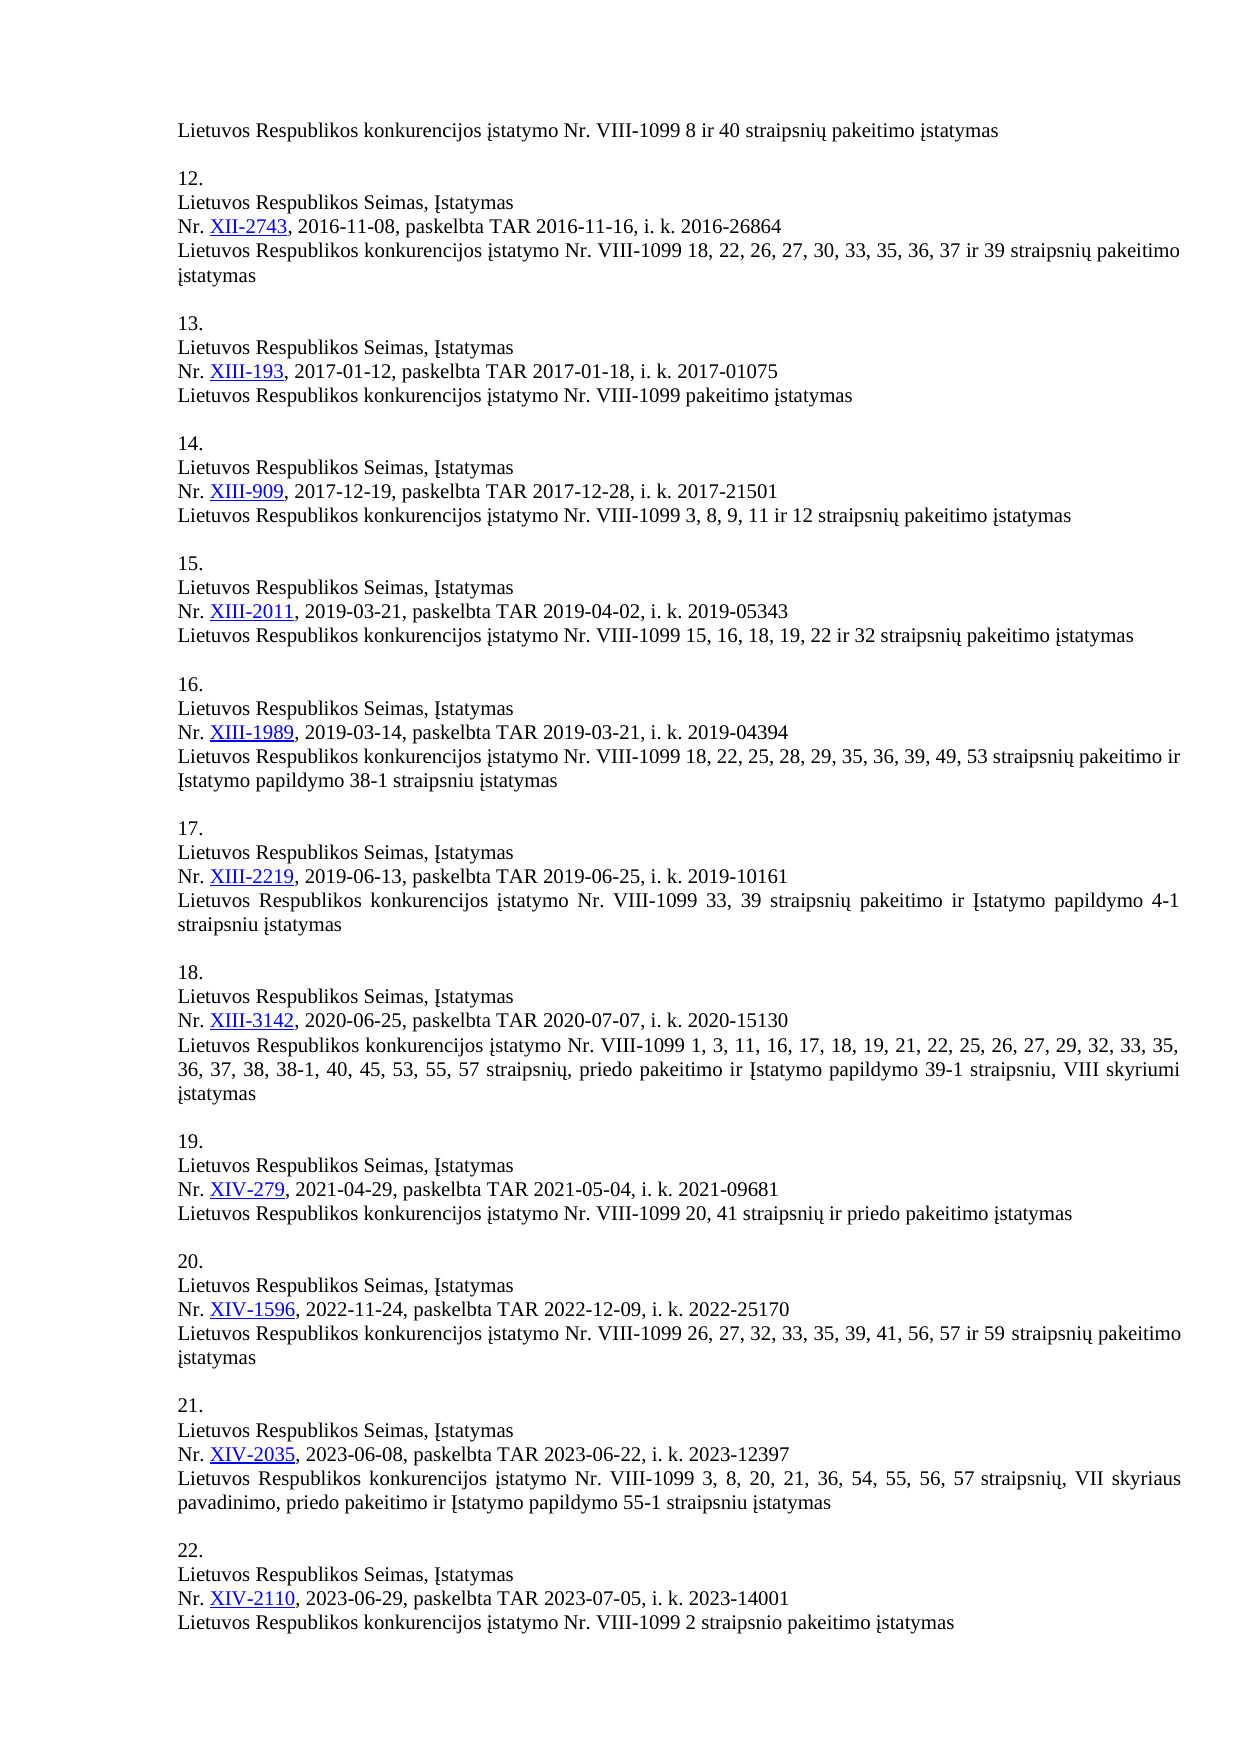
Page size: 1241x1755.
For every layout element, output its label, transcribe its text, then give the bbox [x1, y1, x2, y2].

text Nr. XIII-2011, 2019-03-21, paskelbta TAR 2019-04-02, i. k. 2019-05343 [177, 599, 1181, 623]
text Nr. XIV-279, 2021-04-29, paskelbta TAR 2021-05-04, i. k. 2021-09681 [177, 1177, 1181, 1201]
text Lietuvos Respublikos konkurencijos įstatymo Nr. VIII-1099 1, 3, 11, 16, 17, 18, 19, 21, 22, 25, 26, 27, 29, 32, 33, 35, 36, 37, 38, 38-1, 40, 45, 53, 55, 57 straipsnių, priedo pakeitimo ir Įstatymo papildymo 39-1 straipsniu, VIII skyriumi įstatymas [177, 1032, 1181, 1105]
text Lietuvos Respublikos konkurencijos įstatymo Nr. VIII-1099 20, 41 straipsnių ir priedo pakeitimo įstatymas [177, 1201, 1181, 1225]
text Lietuvos Respublikos konkurencijos įstatymo Nr. VIII-1099 33, 39 straipsnių pakeitimo ir Įstatymo papildymo 4-1 straipsniu įstatymas [177, 888, 1181, 936]
text 22. [177, 1538, 1181, 1562]
text Lietuvos Respublikos Seimas, Įstatymas [177, 696, 1181, 720]
text 18. [177, 960, 1181, 984]
text Lietuvos Respublikos Seimas, Įstatymas [177, 1417, 1181, 1442]
text Lietuvos Respublikos konkurencijos įstatymo Nr. VIII-1099 26, 27, 32, 33, 35, 39, 41, 56, 57 ir 59 straipsnių pakeitimo įstatymas [177, 1321, 1181, 1369]
text Nr. XIII-3142, 2020-06-25, paskelbta TAR 2020-07-07, i. k. 2020-15130 [177, 1008, 1181, 1032]
text 14. [177, 431, 1181, 455]
text Nr. XII-2743, 2016-11-08, paskelbta TAR 2016-11-16, i. k. 2016-26864 [177, 214, 1181, 238]
text Lietuvos Respublikos konkurencijos įstatymo Nr. VIII-1099 2 straipsnio pakeitimo įstatymas [177, 1610, 1181, 1634]
text Lietuvos Respublikos konkurencijos įstatymo Nr. VIII-1099 pakeitimo įstatymas [177, 383, 1181, 407]
text Lietuvos Respublikos konkurencijos įstatymo Nr. VIII-1099 3, 8, 20, 21, 36, 54, 55, 56, 57 straipsnių, VII skyriaus pavadinimo, priedo pakeitimo ir Įstatymo papildymo 55-1 straipsniu įstatymas [177, 1466, 1181, 1514]
text Lietuvos Respublikos konkurencijos įstatymo Nr. VIII-1099 18, 22, 25, 28, 29, 35, 36, 39, 49, 53 straipsnių pakeitimo ir Įstatymo papildymo 38-1 straipsniu įstatymas [177, 744, 1181, 792]
text Lietuvos Respublikos Seimas, Įstatymas [177, 1562, 1181, 1586]
text Nr. XIV-2110, 2023-06-29, paskelbta TAR 2023-07-05, i. k. 2023-14001 [177, 1586, 1181, 1610]
text 15. [177, 551, 1181, 575]
text Lietuvos Respublikos konkurencijos įstatymo Nr. VIII-1099 3, 8, 9, 11 ir 12 straipsnių pakeitimo įstatymas [177, 503, 1181, 527]
text 20. [177, 1249, 1181, 1273]
text Nr. XIII-2219, 2019-06-13, paskelbta TAR 2019-06-25, i. k. 2019-10161 [177, 864, 1181, 888]
text Nr. XIII-1989, 2019-03-14, paskelbta TAR 2019-03-21, i. k. 2019-04394 [177, 720, 1181, 744]
text Nr. XIII-193, 2017-01-12, paskelbta TAR 2017-01-18, i. k. 2017-01075 [177, 359, 1181, 383]
text Lietuvos Respublikos Seimas, Įstatymas [177, 455, 1181, 479]
text Lietuvos Respublikos konkurencijos įstatymo Nr. VIII-1099 15, 16, 18, 19, 22 ir 32 straipsnių pakeitimo įstatymas [177, 623, 1181, 647]
text Lietuvos Respublikos Seimas, Įstatymas [177, 984, 1181, 1008]
text Lietuvos Respublikos Seimas, Įstatymas [177, 840, 1181, 864]
text 12. [177, 166, 1181, 190]
text Lietuvos Respublikos Seimas, Įstatymas [177, 575, 1181, 599]
text Nr. XIV-1596, 2022-11-24, paskelbta TAR 2022-12-09, i. k. 2022-25170 [177, 1297, 1181, 1321]
text Lietuvos Respublikos konkurencijos įstatymo Nr. VIII-1099 8 ir 40 straipsnių pakeitimo įstatymas [177, 118, 1181, 142]
text Lietuvos Respublikos Seimas, Įstatymas [177, 1153, 1181, 1177]
text Lietuvos Respublikos Seimas, Įstatymas [177, 1273, 1181, 1297]
text Nr. XIII-909, 2017-12-19, paskelbta TAR 2017-12-28, i. k. 2017-21501 [177, 479, 1181, 503]
text 19. [177, 1129, 1181, 1153]
text 16. [177, 672, 1181, 696]
text Nr. XIV-2035, 2023-06-08, paskelbta TAR 2023-06-22, i. k. 2023-12397 [177, 1442, 1181, 1466]
text Lietuvos Respublikos Seimas, Įstatymas [177, 190, 1181, 214]
text 13. [177, 311, 1181, 335]
text 17. [177, 816, 1181, 840]
text Lietuvos Respublikos Seimas, Įstatymas [177, 335, 1181, 359]
text 21. [177, 1393, 1181, 1417]
text Lietuvos Respublikos konkurencijos įstatymo Nr. VIII-1099 18, 22, 26, 27, 30, 33, 35, 36, 37 ir 39 straipsnių pakeitimo įstatymas [177, 238, 1181, 287]
